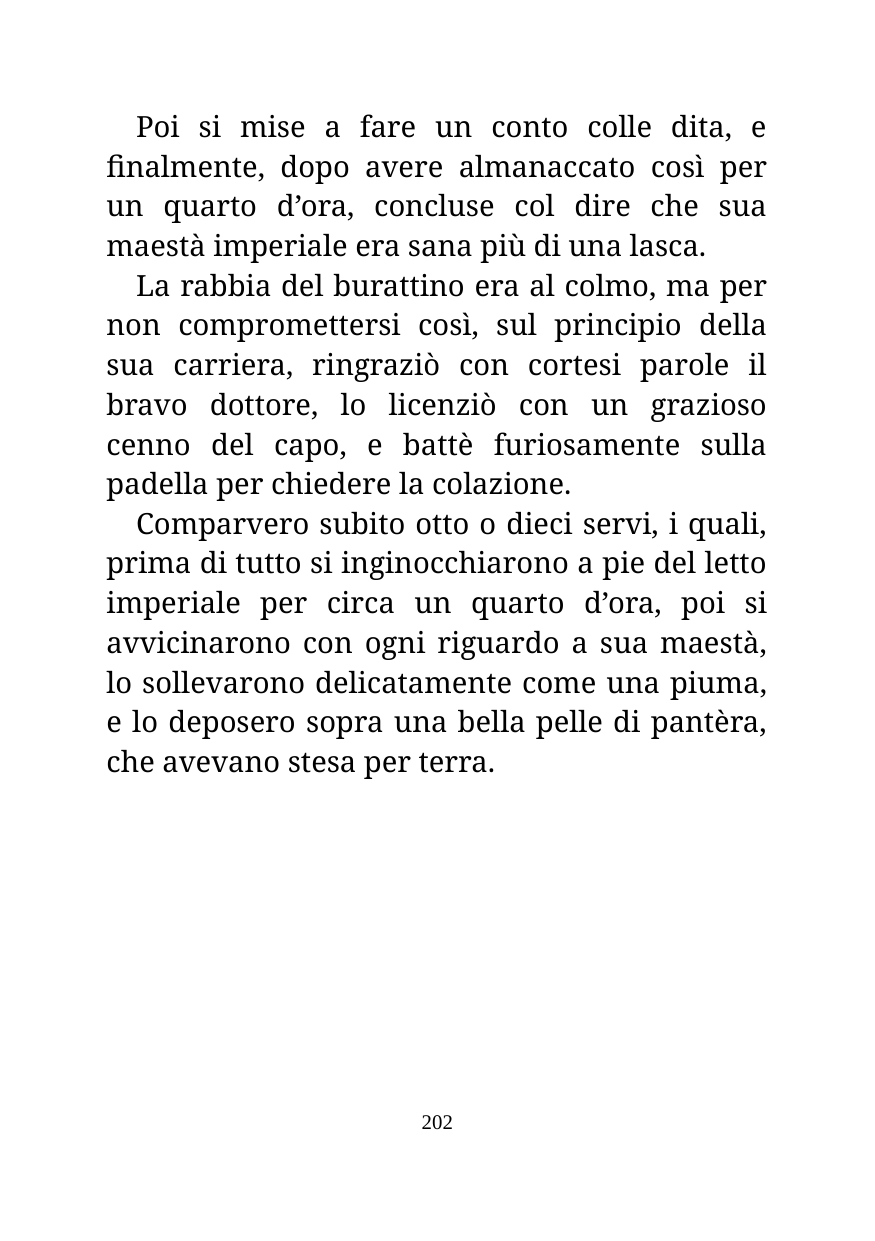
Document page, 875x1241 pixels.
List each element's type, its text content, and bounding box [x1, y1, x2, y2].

text La rabbia del burattino era al colmo, ma per non compromettersi così, sul principio della sua carriera, ringraziò con cortesi parole il bravo dottore, lo licenziò con un grazioso cenno del capo, e battè furiosamente sulla padella per chiedere la colazione. [106, 265, 768, 503]
text Poi si mise a fare un conto colle dita, e finalmente, dopo avere almanaccato così per un quarto d’ora, concluse col dire che sua maestà imperiale era sana più di una lasca. [106, 106, 768, 265]
text Comparvero subito otto o dieci servi, i quali, prima di tutto si inginocchiarono a pie del letto imperiale per circa un quarto d’ora, poi si avvicinarono con ogni riguardo a sua maestà, lo sollevarono delicatamente come una piuma, e lo deposero sopra una bella pelle di pantèra, che avevano stesa per terra. [106, 503, 768, 781]
